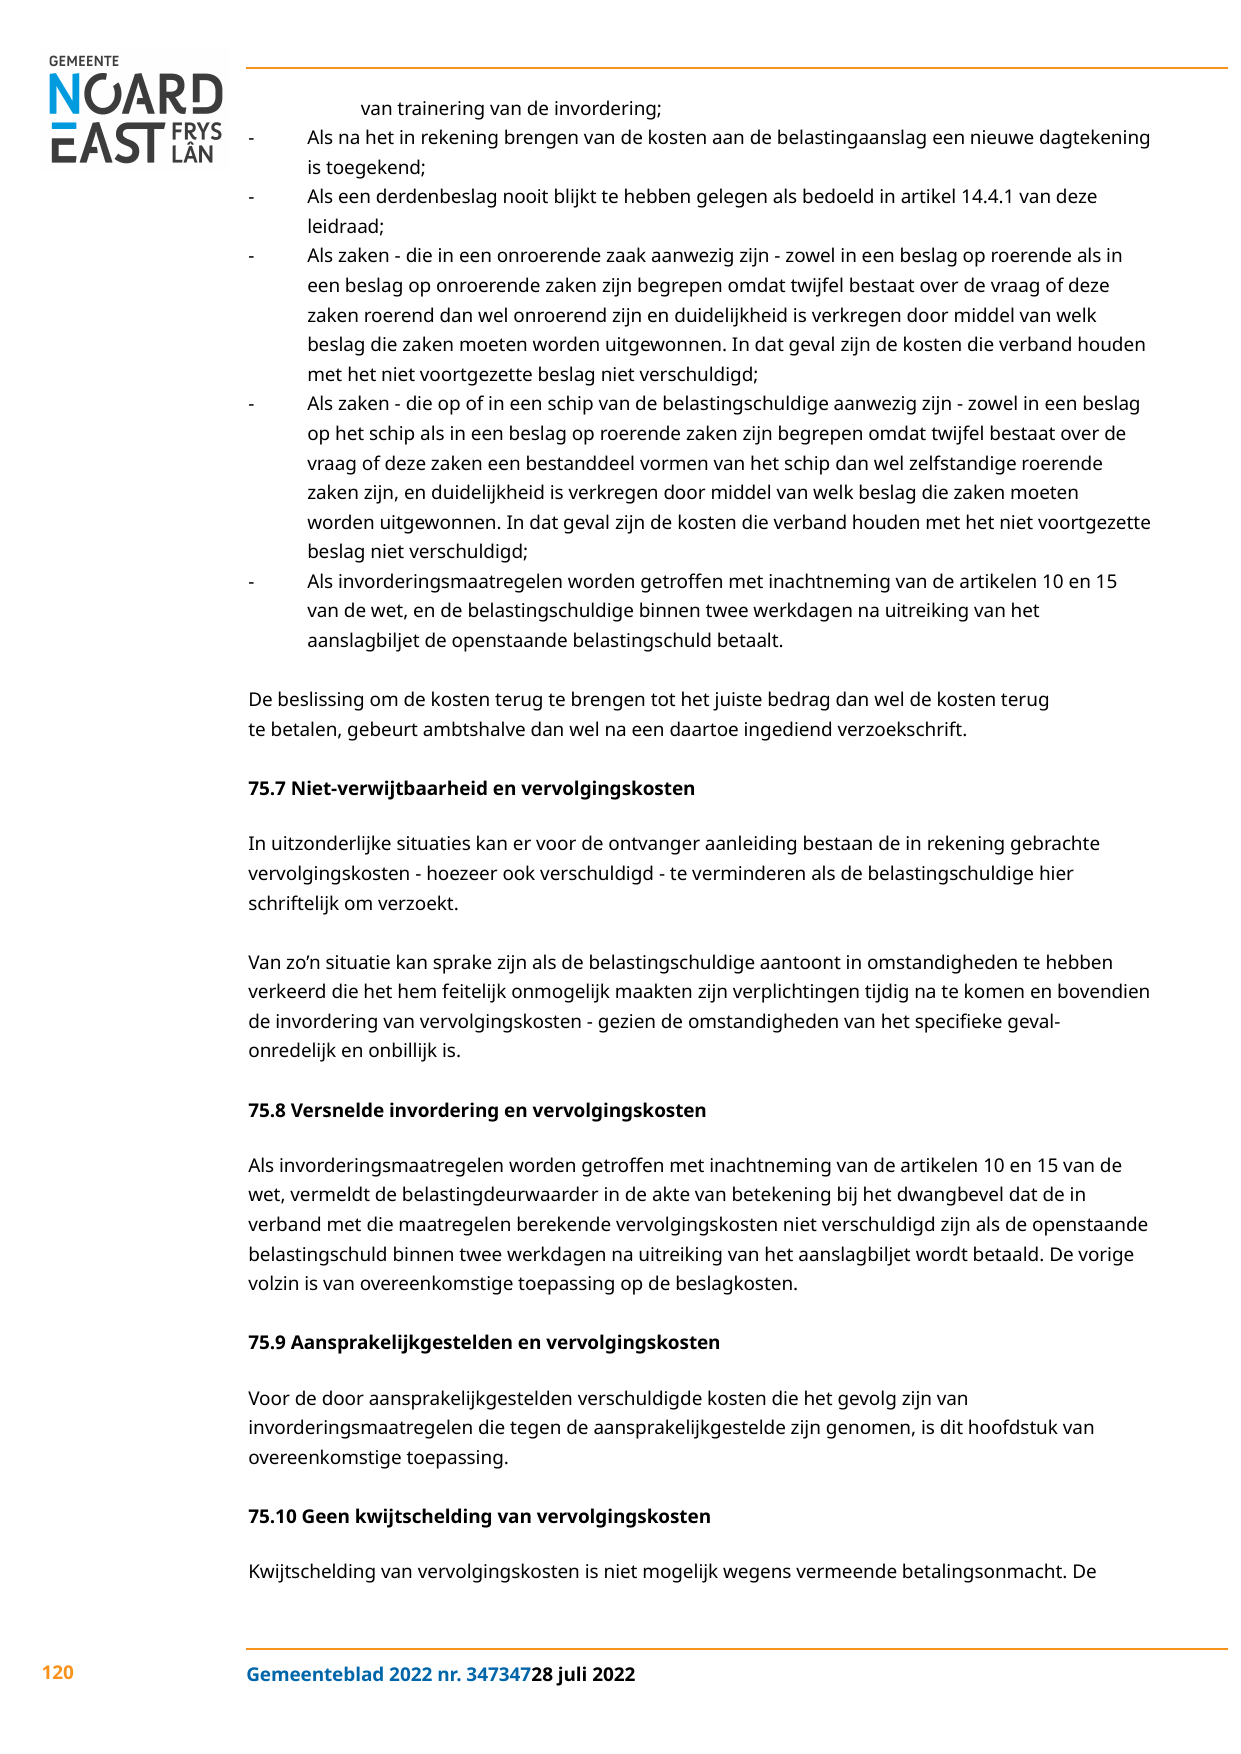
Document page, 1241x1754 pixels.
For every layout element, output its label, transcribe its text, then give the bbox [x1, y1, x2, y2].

text te betalen, gebeurt ambtshalve dan wel na een daartoe ingediend verzoekschrift. [248, 716, 1152, 742]
list Als een derdenbeslag nooit blijkt te hebben gelegen als bedoeld in artikel 14.4.1 van deze leidraad; [248, 183, 1152, 239]
text Als invorderingsmaatregelen worden getroffen met inachtneming van de artikelen 10 en 15 van de wet, vermeldt de belastingdeurwaarder in de akte van betekening bij het dwangbevel dat de in verband met die maatregelen berekende vervolgingskosten niet verschuldigd zijn als de openstaande belastingschuld binnen twee werkdagen na uitreiking van het aanslagbiljet wordt betaald. De vorige volzin is van overeenkomstige toepassing op de beslagkosten. [248, 1152, 1152, 1296]
text Van zo’n situatie kan sprake zijn als de belastingschuldige aantoont in omstandigheden te hebben verkeerd die het hem feitelijk onmogelijk maakten zijn verplichtingen tijdig na te komen en bovendien de invordering van vervolgingskosten - gezien de omstandigheden van het specifieke geval- onredelijk en onbillijk is. [248, 949, 1152, 1063]
picture [41, 47, 231, 172]
list Als zaken - die in een onroerende zaak aanwezig zijn - zowel in een beslag op roerende als in een beslag op onroerende zaken zijn begrepen omdat twijfel bestaat over de vraag of deze zaken roerend dan wel onroerend zijn en duidelijkheid is verkregen door middel van welk beslag die zaken moeten worden uitgewonnen. In dat geval zijn de kosten die verband houden met het niet voortgezette beslag niet verschuldigd; [248, 243, 1152, 387]
list Als na het in rekening brengen van de kosten aan de belastingaanslag een nieuwe dagtekening is toegekend; [248, 124, 1152, 180]
list Als zaken - die op of in een schip van de belastingschuldige aanwezig zijn - zowel in een beslag op het schip als in een beslag op roerende zaken zijn begrepen omdat twijfel bestaat over de vraag of deze zaken een bestanddeel vormen van het schip dan wel zelfstandige roerende zaken zijn, en duidelijkheid is verkregen door middel van welk beslag die zaken moeten worden uitgewonnen. In dat geval zijn de kosten die verband houden met het niet voortgezette beslag niet verschuldigd; [248, 391, 1152, 564]
text 75.8 Versnelde invordering en vervolgingskosten [248, 1097, 1152, 1122]
text Voor de door aansprakelijkgestelden verschuldigde kosten die het gevolg zijn van invorderingsmaatregelen die tegen de aansprakelijkgestelde zijn genomen, is dit hoofdstuk van overeenkomstige toepassing. [248, 1385, 1152, 1470]
text 75.10 Geen kwijtschelding van vervolgingskosten [248, 1503, 1152, 1529]
text 75.7 Niet-verwijtbaarheid en vervolgingskosten [248, 775, 1152, 801]
list Als invorderingsmaatregelen worden getroffen met inachtneming van de artikelen 10 en 15 van de wet, en de belastingschuldige binnen twee werkdagen na uitreiking van het aanslagbiljet de openstaande belastingschuld betaalt. [248, 568, 1152, 653]
list van trainering van de invordering; [323, 95, 1152, 121]
text Kwijtschelding van vervolgingskosten is niet mogelijk wegens vermeende betalingsonmacht. De [248, 1558, 1152, 1584]
text De beslissing om de kosten terug te brengen tot het juiste bedrag dan wel de kosten terug [248, 686, 1152, 712]
text 75.9 Aansprakelijkgestelden en vervolgingskosten [248, 1329, 1152, 1355]
text In uitzonderlijke situaties kan er voor de ontvanger aanleiding bestaan de in rekening gebrachte vervolgingskosten - hoezeer ook verschuldigd - te verminderen als de belastingschuldige hier schriftelijk om verzoekt. [248, 831, 1152, 915]
